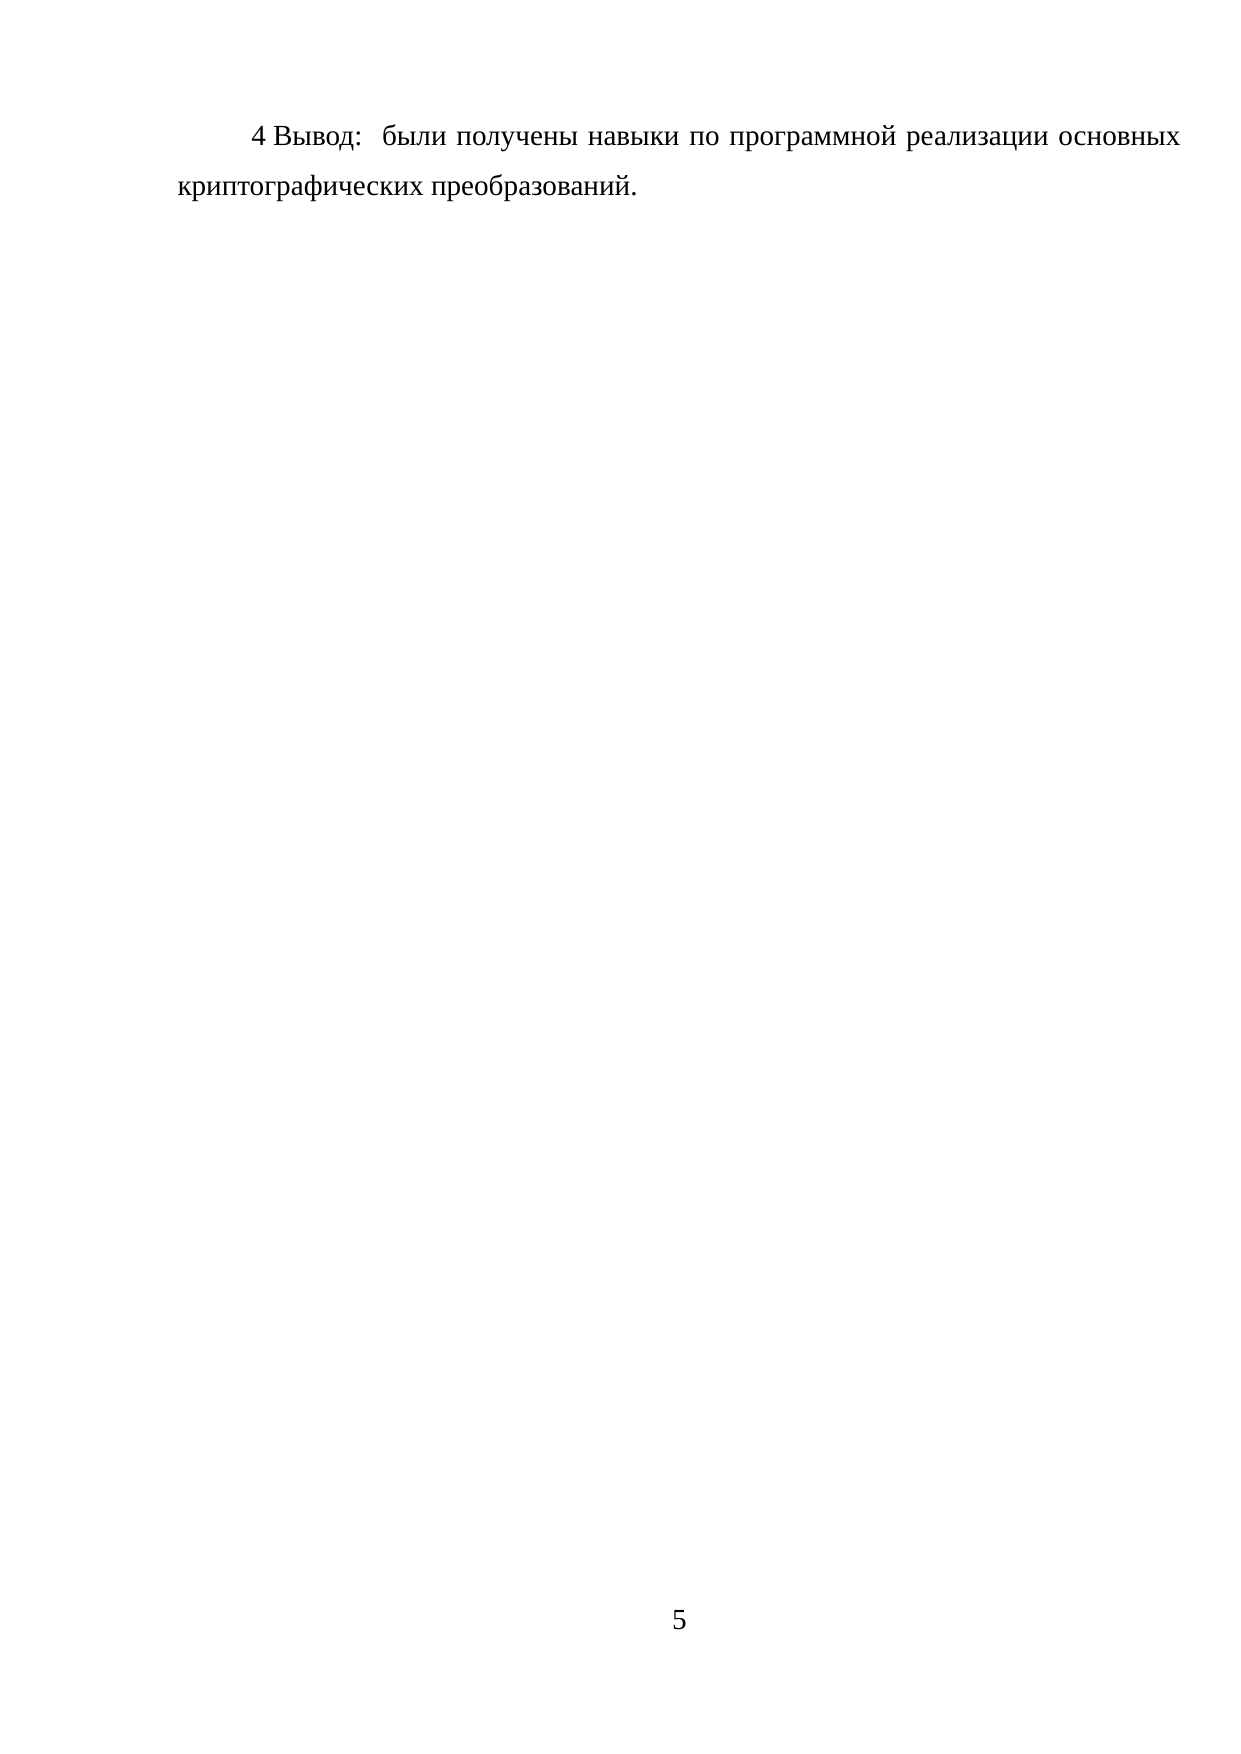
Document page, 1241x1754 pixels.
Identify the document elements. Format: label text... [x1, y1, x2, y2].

list Вывод: были получены навыки по программной реализации основных криптографических преобразований. [177, 118, 1181, 202]
